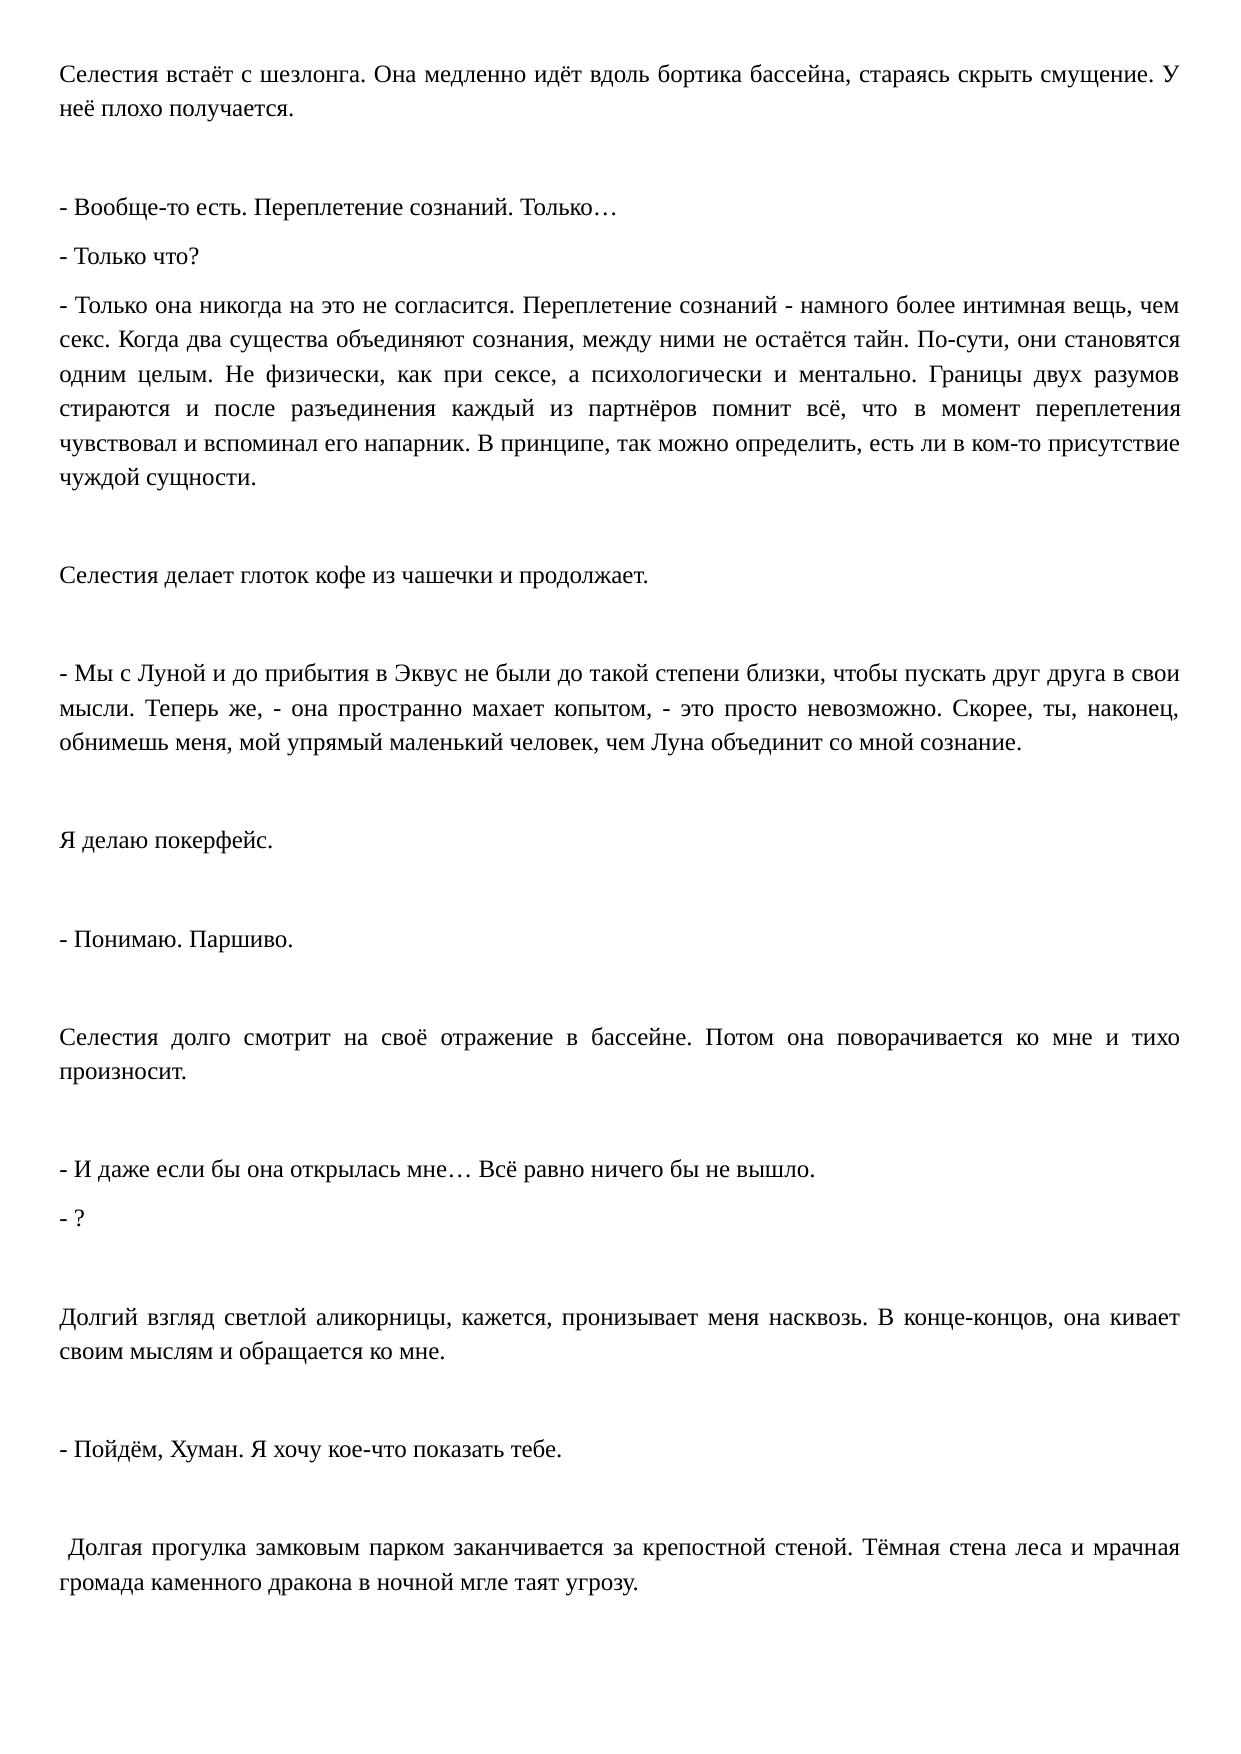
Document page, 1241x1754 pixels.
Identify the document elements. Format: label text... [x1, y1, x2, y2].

text - И даже если бы она открылась мне… Всё равно ничего бы не вышло. [59, 1154, 1181, 1183]
text - Понимаю. Паршиво. [59, 924, 1181, 952]
text Селестия долго смотрит на своё отражение в бассейне. Потом она поворачивается ко мне и тихо произносит. [59, 1022, 1181, 1085]
text Селестия встаёт с шезлонга. Она медленно идёт вдоль бортика бассейна, стараясь скрыть смущение. У неё плохо получается. [59, 59, 1181, 122]
text - Только что? [59, 241, 1181, 269]
text Я делаю покерфейс. [59, 826, 1181, 854]
text Селестия делает глоток кофе из чашечки и продолжает. [59, 560, 1181, 589]
text - Пойдём, Хуман. Я хочу кое-что показать тебе. [59, 1434, 1181, 1463]
text Долгая прогулка замковым парком заканчивается за крепостной стеной. Тёмная стена леса и мрачная громада каменного дракона в ночной мгле таят угрозу. [59, 1532, 1181, 1596]
text Долгий взгляд светлой аликорницы, кажется, пронизывает меня насквозь. В конце-концов, она кивает своим мыслям и обращается ко мне. [59, 1302, 1181, 1365]
text - Мы с Луной и до прибытия в Эквус не были до такой степени близки, чтобы пускать друг друга в свои мысли. Теперь же, - она пространно махает копытом, - это просто невозможно. Скорее, ты, наконец, обнимешь меня, мой упрямый маленький человек, чем Луна объединит со мной сознание. [59, 658, 1181, 756]
text - Только она никогда на это не согласится. Переплетение сознаний - намного более интимная вещь, чем секс. Когда два существа объединяют сознания, между ними не остаётся тайн. По-сути, они становятся одним целым. Не физически, как при сексе, а психологически и ментально. Границы двух разумов стираются и после разъединения каждый из партнёров помнит всё, что в момент переплетения чувствовал и вспоминал его напарник. В принципе, так можно определить, есть ли в ком-то присутствие чуждой сущности. [59, 290, 1181, 491]
text - ? [59, 1203, 1181, 1232]
text - Вообще-то есть. Переплетение сознаний. Только… [59, 192, 1181, 220]
